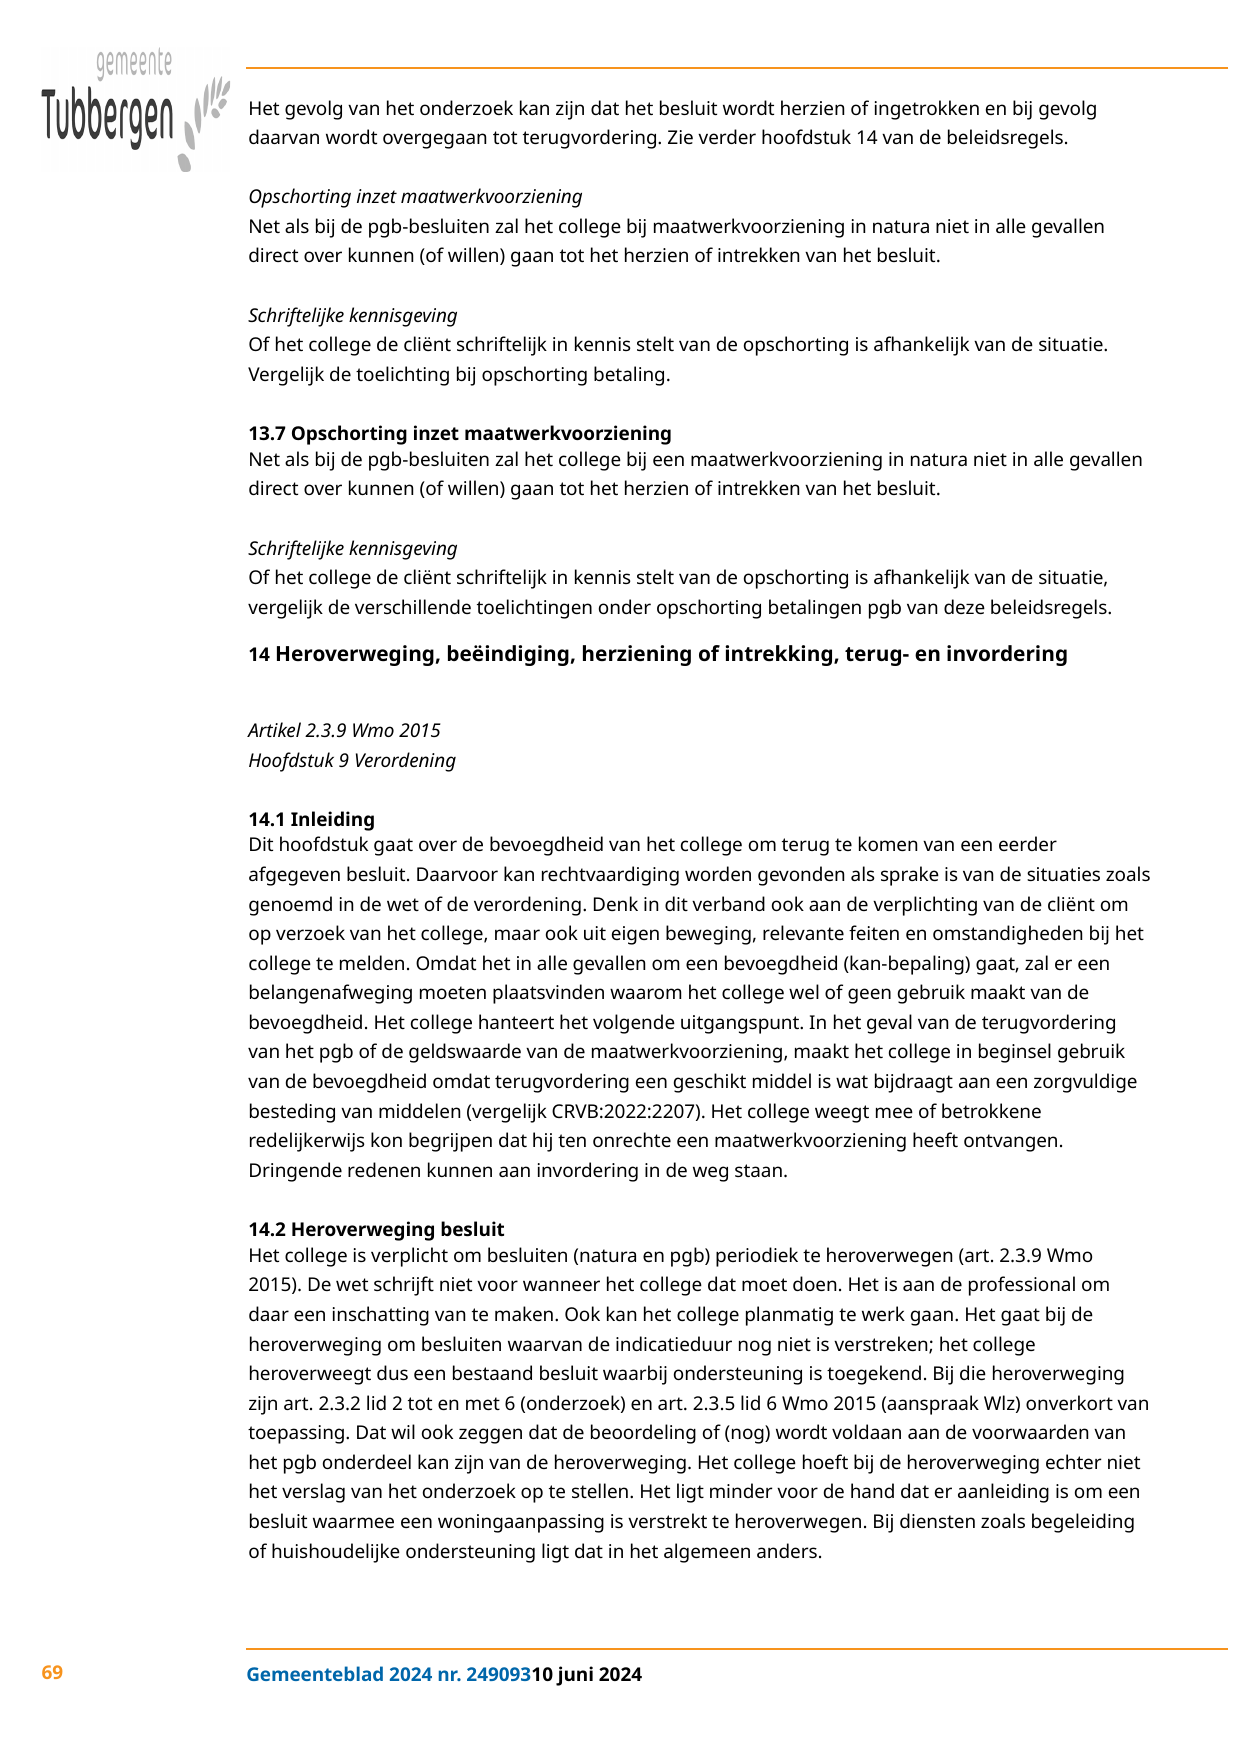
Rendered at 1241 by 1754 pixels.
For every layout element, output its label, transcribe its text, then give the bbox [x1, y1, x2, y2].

text Of het college de cliënt schriftelijk in kennis stelt van de opschorting is afhankelijk van de situatie. Vergelijk de toelichting bij opschorting betaling. [248, 331, 1152, 387]
text 14.2 Heroverweging besluit [248, 1216, 1152, 1242]
text 13.7 Opschorting inzet maatwerkvoorziening [248, 420, 1152, 446]
text Dit hoofdstuk gaat over de bevoegdheid van het college om terug te komen van een eerder afgegeven besluit. Daarvoor kan rechtvaardiging worden gevonden als sprake is van de situaties zoals genoemd in de wet of de verordening. Denk in dit verband ook aan de verplichting van de cliënt om op verzoek van het college, maar ook uit eigen beweging, relevante feiten en omstandigheden bij het college te melden. Omdat het in alle gevallen om een bevoegdheid (kan-bepaling) gaat, zal er een belangenafweging moeten plaatsvinden waarom het college wel of geen gebruik maakt van de bevoegdheid. Het college hanteert het volgende uitgangspunt. In het geval van de terugvordering van het pgb of de geldswaarde van de maatwerkvoorziening, maakt het college in beginsel gebruik van de bevoegdheid omdat terugvordering een geschikt middel is wat bijdraagt aan een zorgvuldige besteding van middelen (vergelijk CRVB:2022:2207). Het college weegt mee of betrokkene redelijkerwijs kon begrijpen dat hij ten onrechte een maatwerkvoorziening heeft ontvangen. Dringende redenen kunnen aan invordering in de weg staan. [248, 832, 1152, 1183]
text Net als bij de pgb-besluiten zal het college bij maatwerkvoorziening in natura niet in alle gevallen direct over kunnen (of willen) gaan tot het herzien of intrekken van het besluit. [248, 213, 1152, 268]
text Het college is verplicht om besluiten (natura en pgb) periodiek te heroverwegen (art. 2.3.9 Wmo 2015). De wet schrijft niet voor wanneer het college dat moet doen. Het is aan de professional om daar een inschatting van te maken. Ook kan het college planmatig te werk gaan. Het gaat bij de heroverweging om besluiten waarvan de indicatieduur nog niet is verstreken; het college heroverweegt dus een bestaand besluit waarbij ondersteuning is toegekend. Bij die heroverweging zijn art. 2.3.2 lid 2 tot en met 6 (onderzoek) en art. 2.3.5 lid 6 Wmo 2015 (aanspraak Wlz) onverkort van toepassing. Dat wil ook zeggen dat de beoordeling of (nog) wordt voldaan aan de voorwaarden van het pgb onderdeel kan zijn van de heroverweging. Het college hoeft bij de heroverweging echter niet het verslag van het onderzoek op te stellen. Het ligt minder voor de hand dat er aanleiding is om een besluit waarmee een woningaanpassing is verstrekt te heroverwegen. Bij diensten zoals begeleiding of huishoudelijke ondersteuning ligt dat in het algemeen anders. [248, 1242, 1152, 1563]
text Opschorting inzet maatwerkvoorziening [248, 183, 1152, 209]
text Artikel 2.3.9 Wmo 2015 [248, 717, 1152, 743]
text Schriftelijke kennisgeving [248, 302, 1152, 328]
text 14.1 Inleiding [248, 806, 1152, 832]
text 14 Heroverweging, beëindiging, herziening of intrekking, terug- en invordering [248, 639, 1152, 668]
text Net als bij de pgb-besluiten zal het college bij een maatwerkvoorziening in natura niet in alle gevallen direct over kunnen (of willen) gaan tot het herzien of intrekken van het besluit. [248, 446, 1152, 501]
text Hoofdstuk 9 Verordening [248, 747, 1152, 772]
picture [41, 47, 231, 172]
text Het gevolg van het onderzoek kan zijn dat het besluit wordt herzien of ingetrokken en bij gevolg daarvan wordt overgegaan tot terugvordering. Zie verder hoofdstuk 14 van de beleidsregels. [248, 95, 1152, 150]
text Schriftelijke kennisgeving [248, 535, 1152, 560]
text Of het college de cliënt schriftelijk in kennis stelt van de opschorting is afhankelijk van de situatie, vergelijk de verschillende toelichtingen onder opschorting betalingen pgb van deze beleidsregels. [248, 564, 1152, 619]
